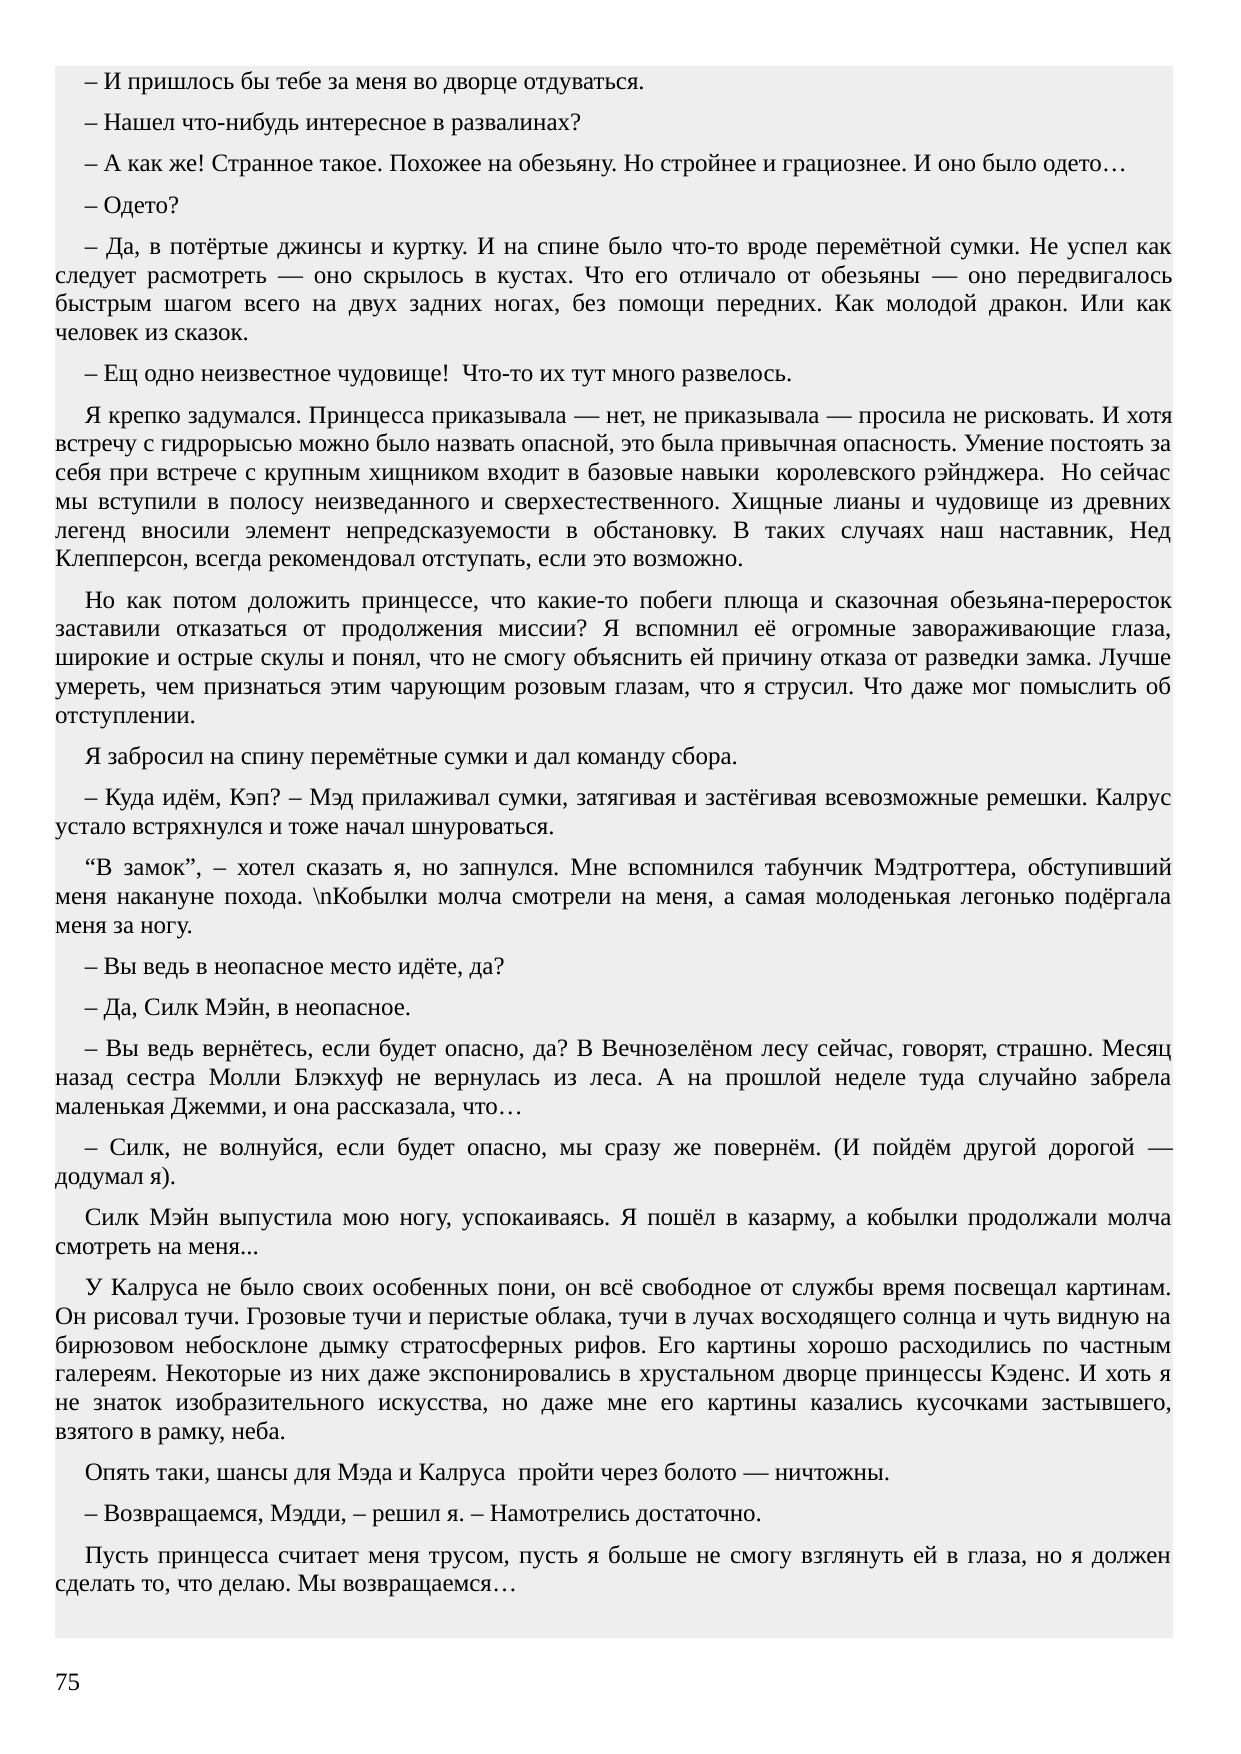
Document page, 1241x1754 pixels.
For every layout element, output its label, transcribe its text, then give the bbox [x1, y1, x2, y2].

text – Ещ одно неизвестное чудовище! Что-то их тут много развелось. [55, 358, 1173, 387]
text – Вы ведь в неопасное место идёте, да? [55, 951, 1173, 980]
text – Вы ведь вернётесь, если будет опасно, да? В Вечнозелёном лесу сейчас, говорят, страшно. Месяц назад сестра Молли Блэкхуф не вернулась из леса. А на прошлой неделе туда случайно забрела маленькая Джемми, и она рассказала, что… [55, 1033, 1173, 1120]
text – Нашел что-нибудь интересное в развалинах? [55, 107, 1173, 136]
text – А как же! Странное такое. Похожее на обезьяну. Но стройнее и грациознее. И оно было одето… [55, 148, 1173, 177]
text Силк Мэйн выпустила мою ногу, успокаиваясь. Я пошёл в казарму, а кобылки продолжали молча смотреть на меня... [55, 1202, 1173, 1260]
text – Возвращаемся, Мэдди, – решил я. – Намотрелись достаточно. [55, 1498, 1173, 1527]
text – Да, Силк Мэйн, в неопасное. [55, 992, 1173, 1021]
text Но как потом доложить принцессе, что какие-то побеги плюща и сказочная обезьяна-переросток заставили отказаться от продолжения миссии? Я вспомнил её огромные завораживающие глаза, широкие и острые скулы и понял, что не смогу объяснить ей причину отказа от разведки замка. Лучше умереть, чем признаться этим чарующим розовым глазам, что я струсил. Что даже мог помыслить об отступлении. [55, 585, 1173, 728]
text У Калруса не было своих особенных пони, он всё свободное от службы время посвещал картинам. Он рисовал тучи. Грозовые тучи и перистые облака, тучи в лучах восходящего солнца и чуть видную на бирюзовом небосклоне дымку стратосферных рифов. Его картины хорошо расходились по частным галереям. Некоторые из них даже экспонировались в хрустальном дворце принцессы Кэденс. И хоть я не знаток изобразительного искусства, но даже мне его картины казались кусочками застывшего, взятого в рамку, неба. [55, 1272, 1173, 1445]
text – Одето? [55, 190, 1173, 218]
text Опять таки, шансы для Мэда и Калруса пройти через болото — ничтожны. [55, 1457, 1173, 1486]
text “В замок”, – хотел сказать я, но запнулся. Мне вспомнился табунчик Мэдтроттера, обступивший меня накануне похода. \nКобылки молча смотрели на меня, а самая молоденькая легонько подёргала меня за ногу. [55, 852, 1173, 938]
text Я забросил на спину перемётные сумки и дал команду сбора. [55, 741, 1173, 770]
text Я крепко задумался. Принцесса приказывала — нет, не приказывала — просила не рисковать. И хотя встречу с гидрорысью можно было назвать опасной, это была привычная опасность. Умение постоять за себя при встрече с крупным хищником входит в базовые навыки королевского рэйнджера. Но сейчас мы вступили в полосу неизведанного и сверхестественного. Хищные лианы и чудовище из древних легенд вносили элемент непредсказуемости в обстановку. В таких случаях наш наставник, Нед Клепперсон, всегда рекомендовал отступать, если это возможно. [55, 400, 1173, 572]
text – Да, в потёртые джинсы и куртку. И на спине было что-то вроде перемётной сумки. Не успел как следует расмотреть — оно скрылось в кустах. Что его отличало от обезьяны — оно передвигалось быстрым шагом всего на двух задних ногах, без помощи передних. Как молодой дракон. Или как человек из сказок. [55, 231, 1173, 346]
text – И пришлось бы тебе за меня во дворце отдуваться. [55, 66, 1173, 95]
text – Куда идём, Кэп? – Мэд прилаживал сумки, затягивая и застёгивая всевозможные ремешки. Калрус устало встряхнулся и тоже начал шнуроваться. [55, 782, 1173, 840]
text – Силк, не волнуйся, если будет опасно, мы сразу же повернём. (И пойдём другой дорогой — додумал я). [55, 1132, 1173, 1190]
text Пусть принцесса считает меня трусом, пусть я больше не смогу взглянуть ей в глаза, но я должен сделать то, что делаю. Мы возвращаемся… [55, 1540, 1173, 1597]
